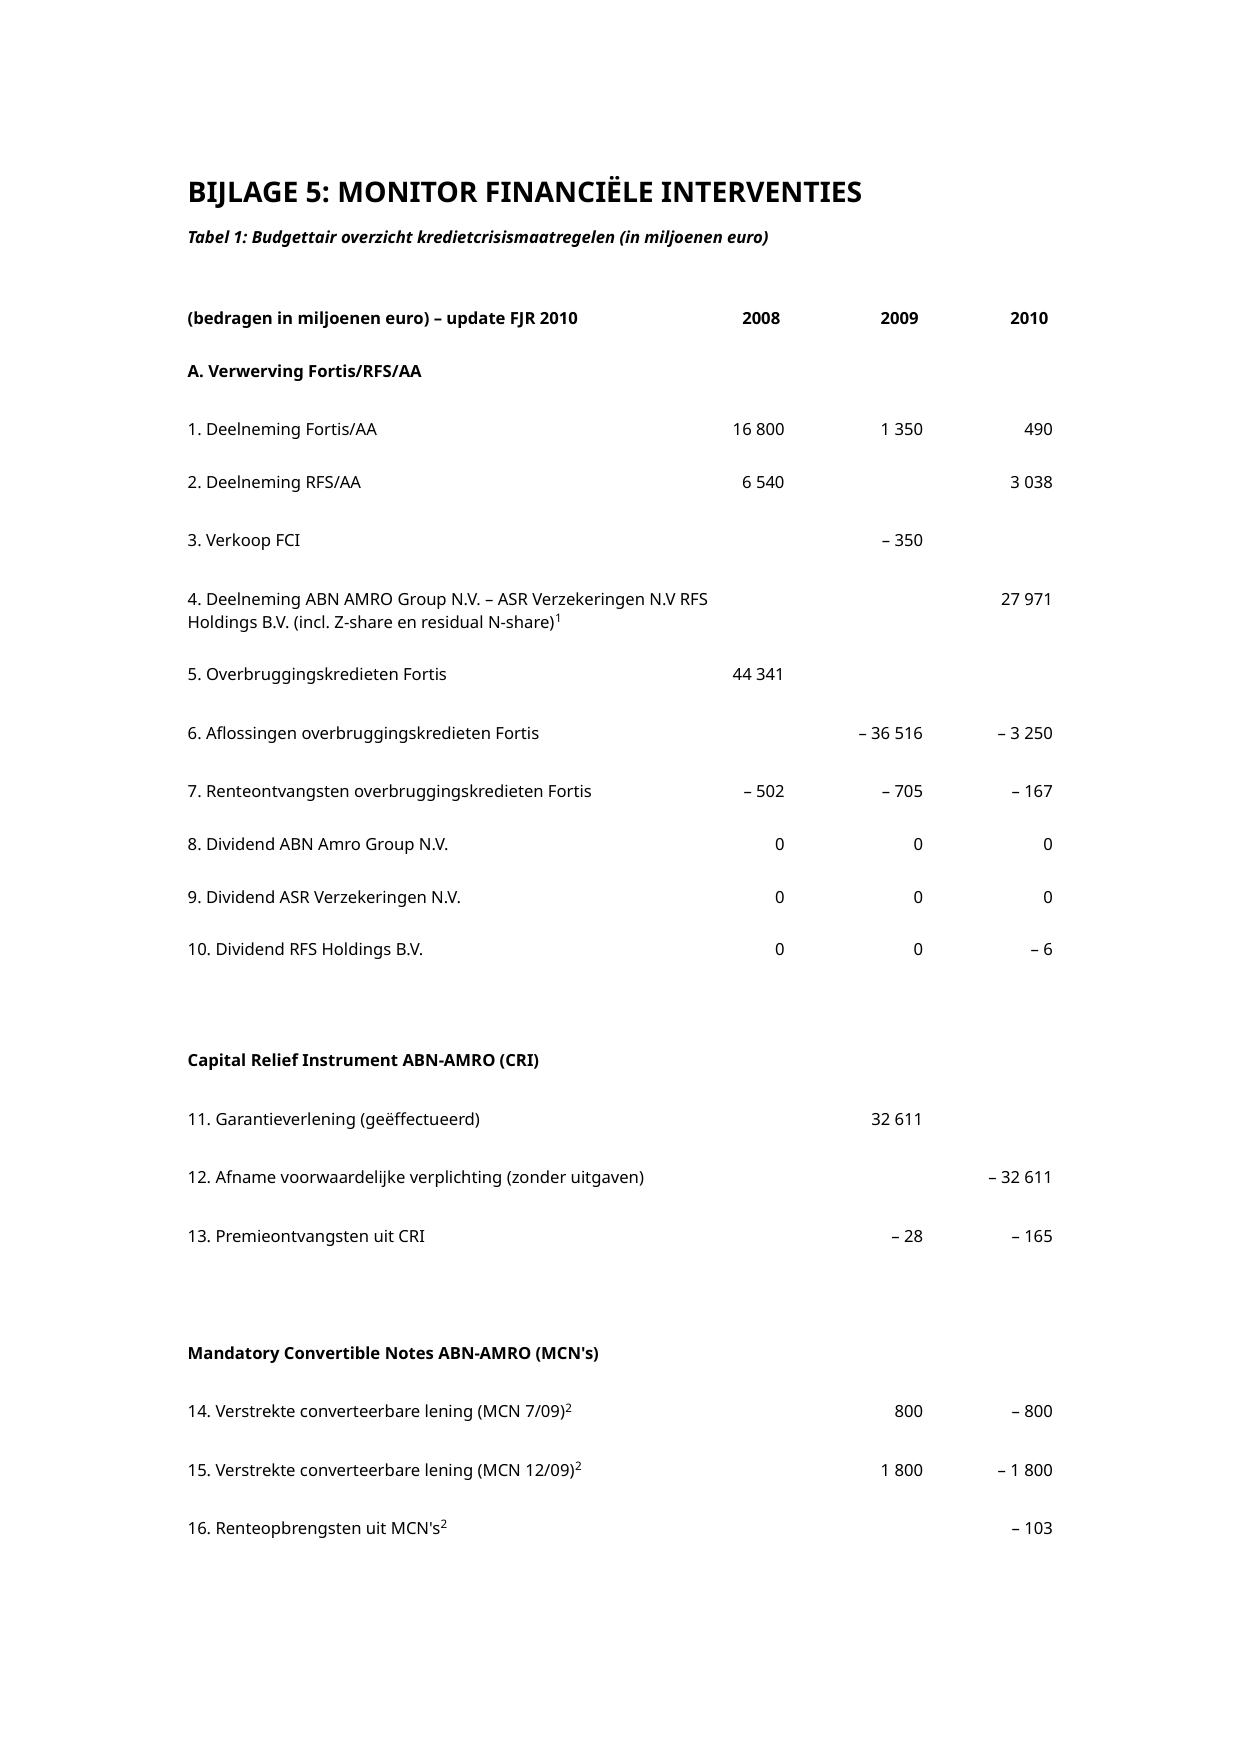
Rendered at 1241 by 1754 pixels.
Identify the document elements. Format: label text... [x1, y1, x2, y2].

table_cell 7. Renteontvangsten overbruggingskredieten Fortis [188, 780, 715, 832]
table_cell 490 [923, 418, 1053, 471]
table_cell – 1 800 [923, 1458, 1053, 1517]
table_cell [188, 991, 715, 1049]
table_cell [923, 1341, 1053, 1400]
table_cell [923, 1049, 1053, 1107]
table_cell [923, 1283, 1053, 1341]
table_cell 0 [784, 938, 923, 991]
table_cell – 32 611 [923, 1166, 1053, 1224]
table_cell [784, 1517, 923, 1575]
table_cell [715, 991, 784, 1049]
table_cell – 28 [784, 1224, 923, 1283]
table_cell Mandatory Convertible Notes ABN-AMRO (MCN's) [188, 1341, 715, 1400]
table_cell [715, 360, 784, 418]
table_cell [784, 1166, 923, 1224]
table_cell 16 800 [715, 418, 784, 471]
table_cell 11. Garantieverlening (geëffectueerd) [188, 1108, 715, 1166]
table_cell [784, 588, 923, 663]
table_cell 10. Dividend RFS Holdings B.V. [188, 938, 715, 991]
table_cell 3 038 [923, 471, 1053, 529]
table_header 2010 [923, 307, 1053, 359]
table_cell 1 800 [784, 1458, 923, 1517]
table_cell 8. Dividend ABN Amro Group N.V. [188, 833, 715, 885]
table_cell 4. Deelneming ABN AMRO Group N.V. – ASR Verzekeringen N.V RFS Holdings B.V. (incl. Z-share en residual N-share)1 [188, 588, 715, 663]
table_cell – 36 516 [784, 721, 923, 780]
table_cell [715, 721, 784, 780]
table_cell 44 341 [715, 663, 784, 721]
table_cell [923, 991, 1053, 1049]
table_cell – 103 [923, 1517, 1053, 1575]
table_cell [188, 1283, 715, 1341]
table_cell [784, 360, 923, 418]
table_cell 13. Premieontvangsten uit CRI [188, 1224, 715, 1283]
table_cell [784, 663, 923, 721]
subtitle BIJLAGE 5: MONITOR FINANCIËLE INTERVENTIES [187, 172, 1053, 211]
table_cell 2. Deelneming RFS/AA [188, 471, 715, 529]
table_cell – 705 [784, 780, 923, 832]
table_cell 1. Deelneming Fortis/AA [188, 418, 715, 471]
table_header 2008 [715, 307, 784, 359]
table_cell [923, 663, 1053, 721]
table_cell [715, 1458, 784, 1517]
table_cell 27 971 [923, 588, 1053, 663]
table_cell [715, 1341, 784, 1400]
text Tabel 1: Budgettair overzicht kredietcrisismaatregelen (in miljoenen euro) [187, 226, 1053, 249]
table_cell – 502 [715, 780, 784, 832]
table_cell [715, 1166, 784, 1224]
table_cell – 350 [784, 529, 923, 587]
table_cell [923, 529, 1053, 587]
table_cell – 6 [923, 938, 1053, 991]
table_cell Capital Relief Instrument ABN-AMRO (CRI) [188, 1049, 715, 1107]
table_cell [715, 1400, 784, 1458]
table_cell 14. Verstrekte converteerbare lening (MCN 7/09)2 [188, 1400, 715, 1458]
table_cell [784, 471, 923, 529]
table_cell [784, 1283, 923, 1341]
table_cell 6 540 [715, 471, 784, 529]
table_cell A. Verwerving Fortis/RFS/AA [188, 360, 715, 418]
table_header (bedragen in miljoenen euro) – update FJR 2010 [188, 307, 715, 359]
table_cell 15. Verstrekte converteerbare lening (MCN 12/09)2 [188, 1458, 715, 1517]
table_cell 3. Verkoop FCI [188, 529, 715, 587]
table_cell [715, 588, 784, 663]
table_cell 16. Renteopbrengsten uit MCN's2 [188, 1517, 715, 1575]
table_cell – 800 [923, 1400, 1053, 1458]
table_header 2009 [784, 307, 923, 359]
table_cell [715, 529, 784, 587]
table_cell 1 350 [784, 418, 923, 471]
table_cell [784, 1341, 923, 1400]
table_cell – 167 [923, 780, 1053, 832]
table_cell [715, 1049, 784, 1107]
table_cell 0 [715, 885, 784, 938]
table_cell 800 [784, 1400, 923, 1458]
table_cell [715, 1108, 784, 1166]
table_cell 0 [784, 833, 923, 885]
table_cell 5. Overbruggingskredieten Fortis [188, 663, 715, 721]
table_cell [923, 360, 1053, 418]
table_cell [715, 1283, 784, 1341]
table_cell [715, 1517, 784, 1575]
table_cell [784, 1049, 923, 1107]
table_cell – 165 [923, 1224, 1053, 1283]
table_cell 0 [923, 833, 1053, 885]
table_cell – 3 250 [923, 721, 1053, 780]
table_cell [784, 991, 923, 1049]
table_cell [923, 1108, 1053, 1166]
table_cell 9. Dividend ASR Verzekeringen N.V. [188, 885, 715, 938]
table_cell 6. Aflossingen overbruggingskredieten Fortis [188, 721, 715, 780]
table_cell 0 [923, 885, 1053, 938]
table_cell [715, 1224, 784, 1283]
table_cell 0 [784, 885, 923, 938]
table_cell 0 [715, 938, 784, 991]
table_cell 12. Afname voorwaardelijke verplichting (zonder uitgaven) [188, 1166, 715, 1224]
table_cell 0 [715, 833, 784, 885]
table_cell 32 611 [784, 1108, 923, 1166]
